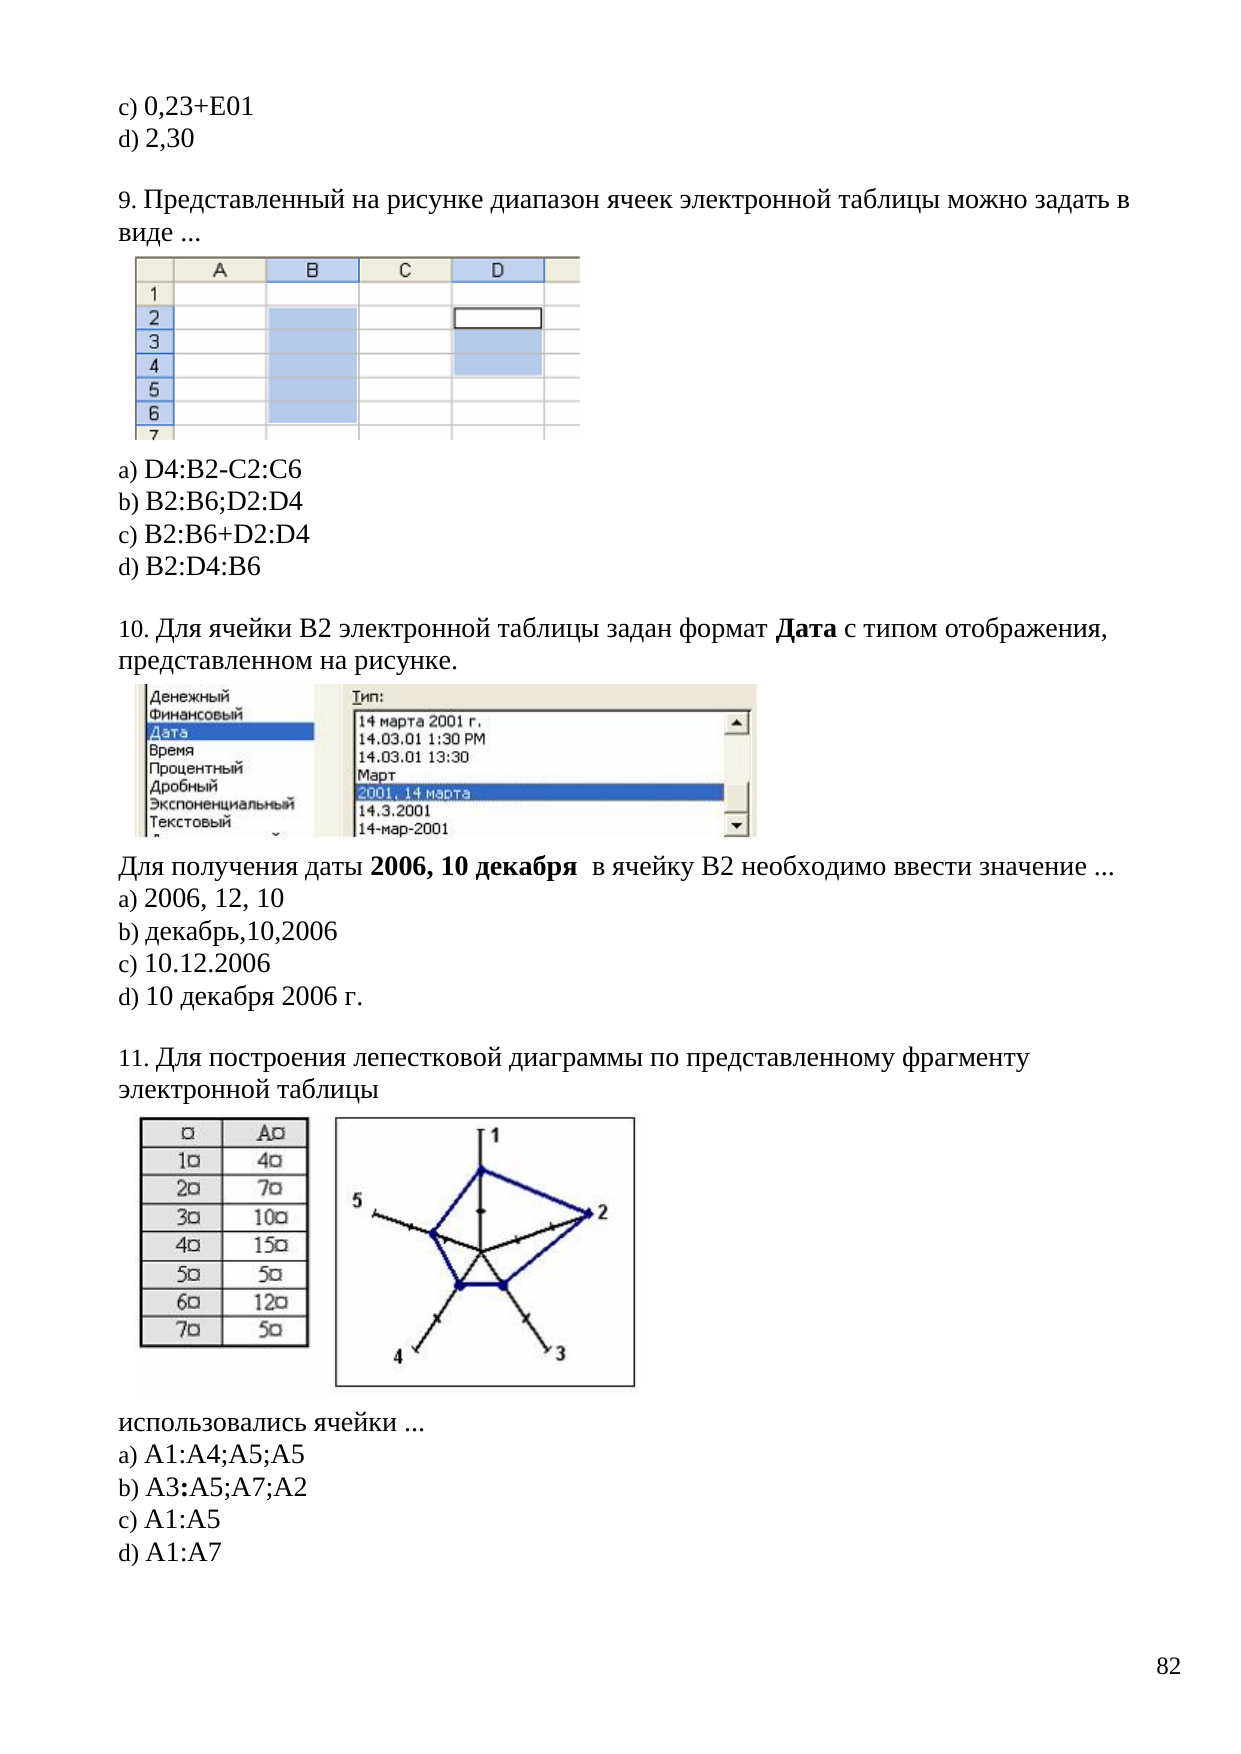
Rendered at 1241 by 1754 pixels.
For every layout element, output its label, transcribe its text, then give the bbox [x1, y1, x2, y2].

picture [134, 684, 760, 840]
text c) 0,23+Е01 d) 2,30 [118, 89, 1181, 153]
picture [134, 256, 583, 443]
text 9. Представленный на рисунке диапазон ячеек электронной таблицы можно задать в виде ... a) D4:B2-C2:C6 b) B2:B6;D2:D4 c) B2:B6+D2:D4 d) B2:D4:B6 [118, 183, 1181, 582]
text 10. Для ячейки B2 электронной таблицы задан формат Дата с типом отображения, представленном на рисунке. Для получения даты 2006, 10 декабря в ячейку B2 необходимо ввести значение ... a) 2006, 12, 10 b) декабрь,10,2006 c) 10.12.2006 d) 10 декабря 2006 г. [118, 611, 1181, 1011]
text 11. Для построения лепестковой диаграммы по представленному фрагменту электронной таблицы использовались ячейки ... a) A1:A4;А5;А5 b) A3:A5;А7;А2 c) A1:A5 d) A1:A7 [118, 1040, 1181, 1567]
picture [134, 1114, 647, 1396]
